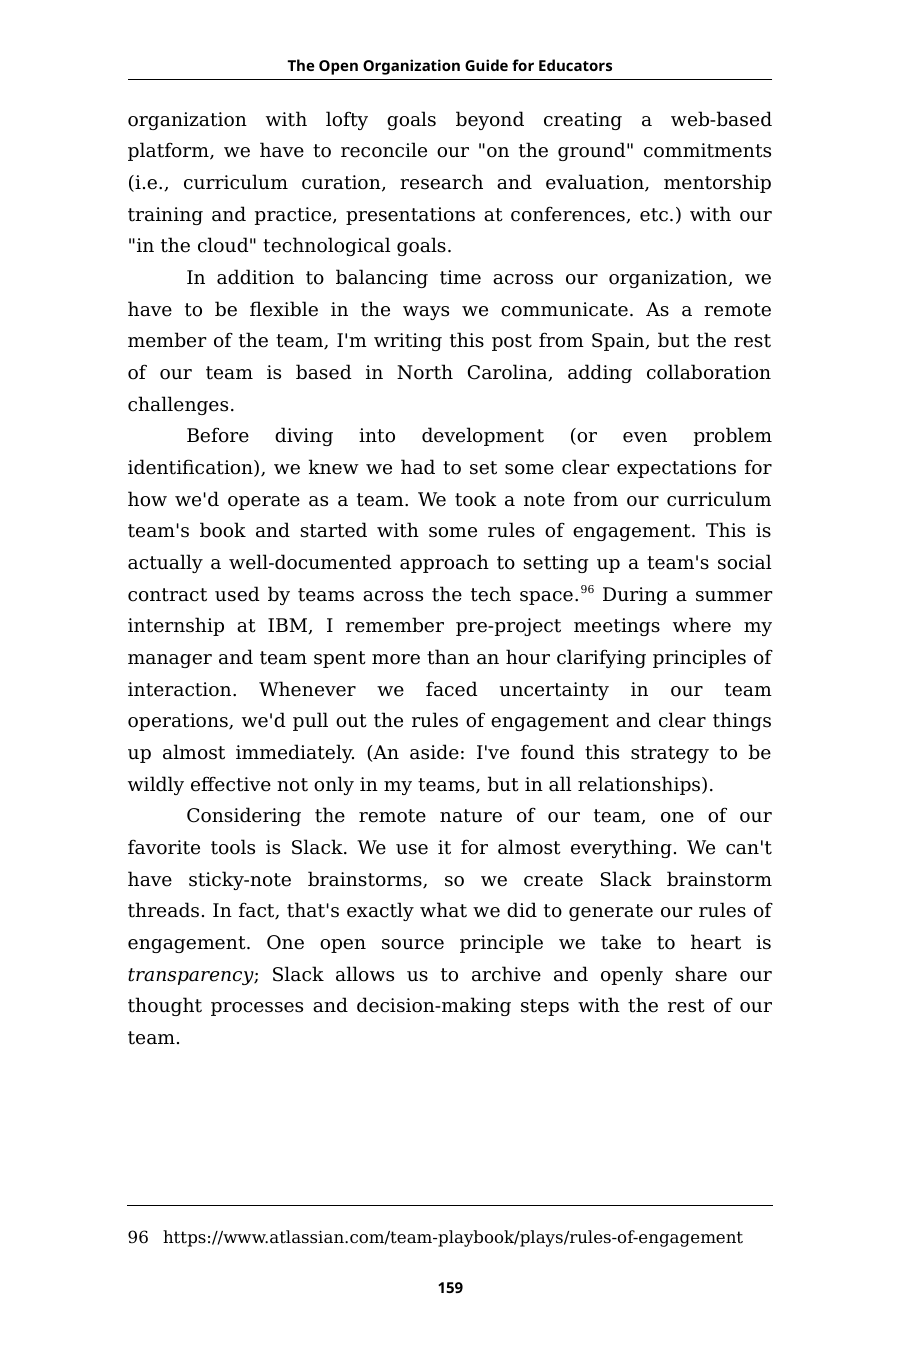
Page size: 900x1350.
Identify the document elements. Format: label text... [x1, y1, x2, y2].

text Before diving into development (or even problem identification), we knew we had to set some clear expectations for how we'd operate as a team. We took a note from our curriculum team's book and started with some rules of engagement. This is actually a well-documented approach to setting up a team's social contract used by teams across the tech space. During a summer internship at IBM, I remember pre-project meetings where my manager and team spent more than an hour clarifying principles of interaction. Whenever we faced uncertainty in our team operations, we'd pull out the rules of engagement and clear things up almost immediately. (An aside: I've found this strategy to be wildly effective not only in my teams, but in all relationships). [127, 425, 772, 796]
text In addition to balancing time across our organization, we have to be flexible in the ways we communicate. As a remote member of the team, I'm writing this post from Spain, but the rest of our team is based in North Carolina, adding collaboration challenges. [127, 267, 772, 416]
text https://www.atlassian.com/team-playbook/plays/rules-of-engagement [127, 1228, 772, 1247]
text Considering the remote nature of our team, one of our favorite tools is Slack. We use it for almost everything. We can't have sticky-note brainstorms, so we create Slack brainstorm threads. In fact, that's exactly what we did to generate our rules of engagement. One open source principle we take to heart is transparency; Slack allows us to archive and openly share our thought processes and decision-making steps with the rest of our team. [127, 805, 772, 1049]
text organization with lofty goals beyond creating a web-based platform, we have to reconcile our "on the ground" commitments (i.e., curriculum curation, research and evaluation, mentorship training and practice, presentations at conferences, etc.) with our "in the cloud" technological goals. [127, 109, 772, 257]
